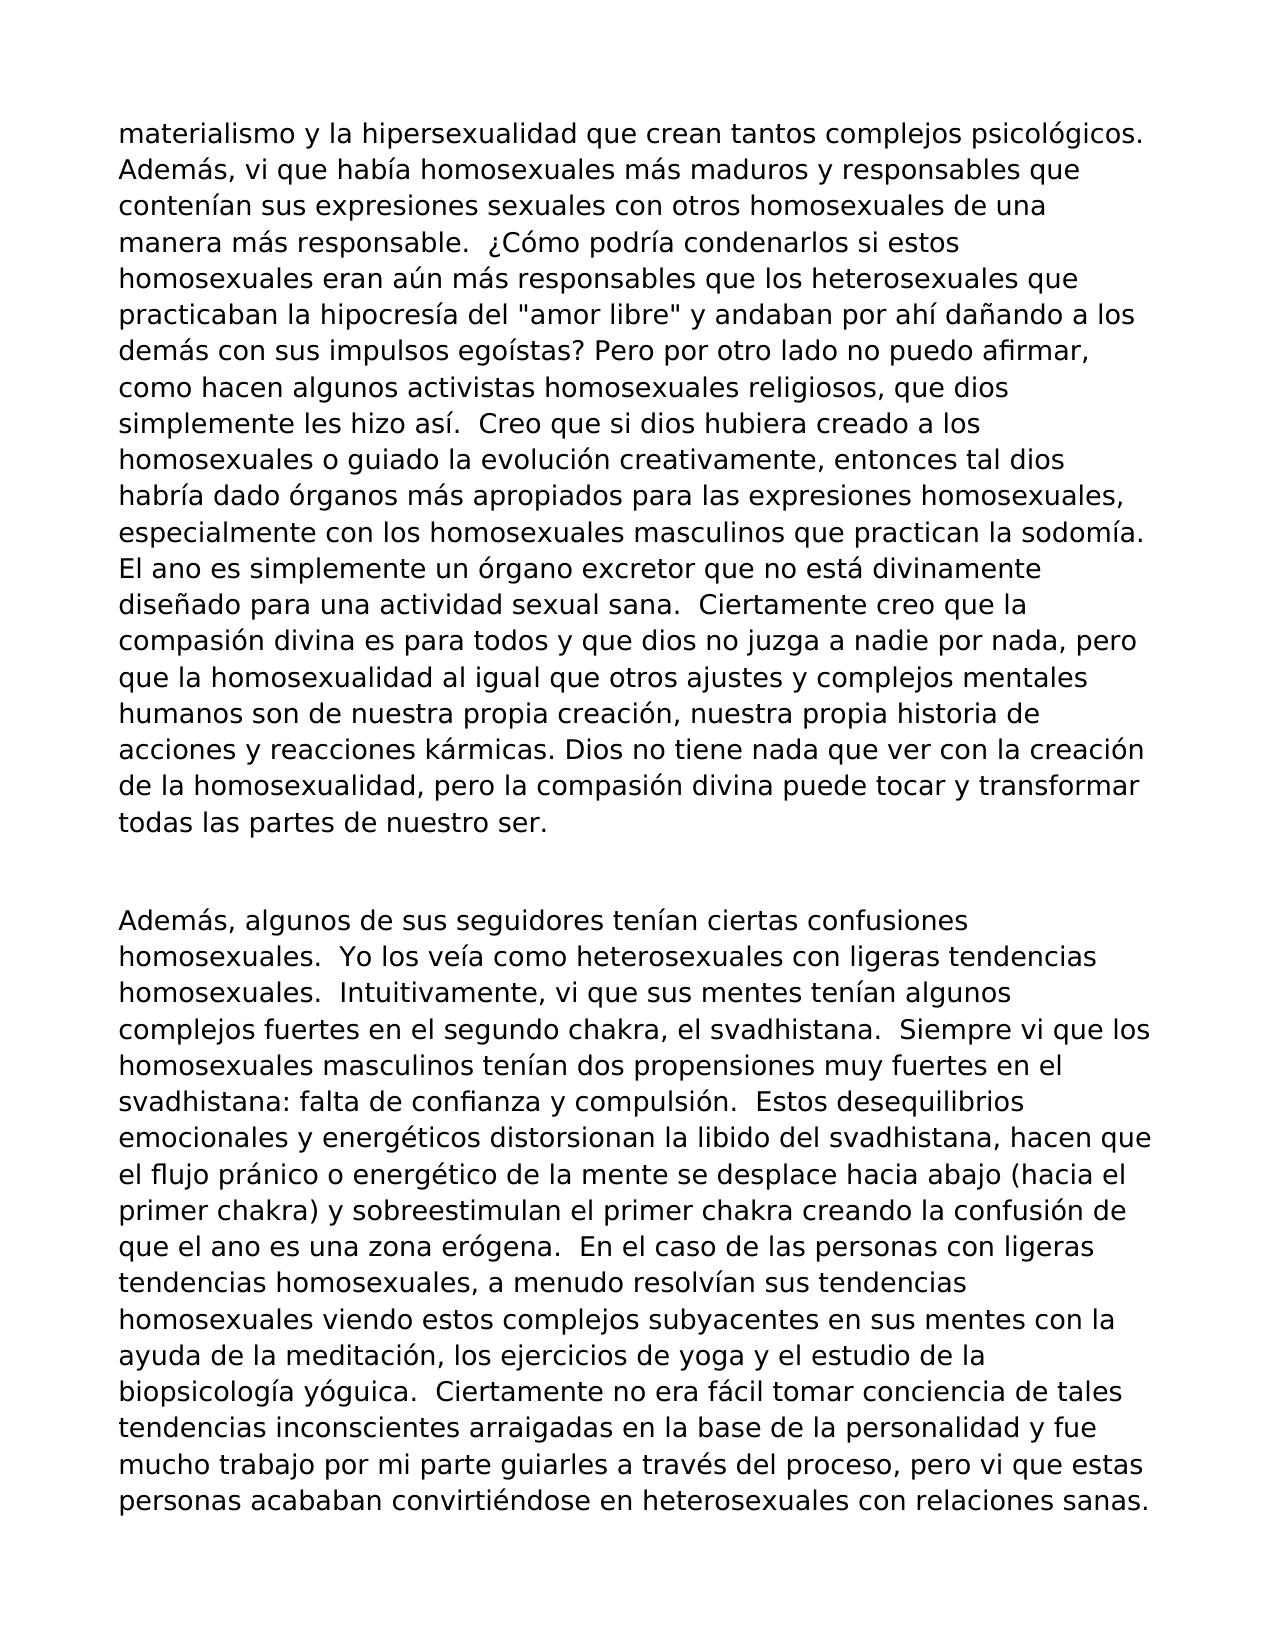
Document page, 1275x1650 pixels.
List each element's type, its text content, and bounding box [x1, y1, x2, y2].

text materialismo y la hipersexualidad que crean tantos complejos psicológicos. Además, vi que había homosexuales más maduros y responsables que contenían sus expresiones sexuales con otros homosexuales de una manera más responsable. ¿Cómo podría condenarlos si estos homosexuales eran aún más responsables que los heterosexuales que practicaban la hipocresía del "amor libre" y andaban por ahí dañando a los demás con sus impulsos egoístas? Pero por otro lado no puedo afirmar, como hacen algunos activistas homosexuales religiosos, que dios simplemente les hizo así. Creo que si dios hubiera creado a los homosexuales o guiado la evolución creativamente, entonces tal dios habría dado órganos más apropiados para las expresiones homosexuales, especialmente con los homosexuales masculinos que practican la sodomía. El ano es simplemente un órgano excretor que no está divinamente diseñado para una actividad sexual sana. Ciertamente creo que la compasión divina es para todos y que dios no juzga a nadie por nada, pero que la homosexualidad al igual que otros ajustes y complejos mentales humanos son de nuestra propia creación, nuestra propia historia de acciones y reacciones kármicas. Dios no tiene nada que ver con la creación de la homosexualidad, pero la compasión divina puede tocar y transformar todas las partes de nuestro ser. [118, 118, 1157, 838]
text Además, algunos de sus seguidores tenían ciertas confusiones homosexuales. Yo los veía como heterosexuales con ligeras tendencias homosexuales. Intuitivamente, vi que sus mentes tenían algunos complejos fuertes en el segundo chakra, el svadhistana. Siempre vi que los homosexuales masculinos tenían dos propensiones muy fuertes en el svadhistana: falta de confianza y compulsión. Estos desequilibrios emocionales y energéticos distorsionan la libido del svadhistana, hacen que el flujo pránico o energético de la mente se desplace hacia abajo (hacia el primer chakra) y sobreestimulan el primer chakra creando la confusión de que el ano es una zona erógena. En el caso de las personas con ligeras tendencias homosexuales, a menudo resolvían sus tendencias homosexuales viendo estos complejos subyacentes en sus mentes con la ayuda de la meditación, los ejercicios de yoga y el estudio de la biopsicología yóguica. Ciertamente no era fácil tomar conciencia de tales tendencias inconscientes arraigadas en la base de la personalidad y fue mucho trabajo por mi parte guiarles a través del proceso, pero vi que estas personas acababan convirtiéndose en heterosexuales con relaciones sanas. [118, 905, 1157, 1517]
